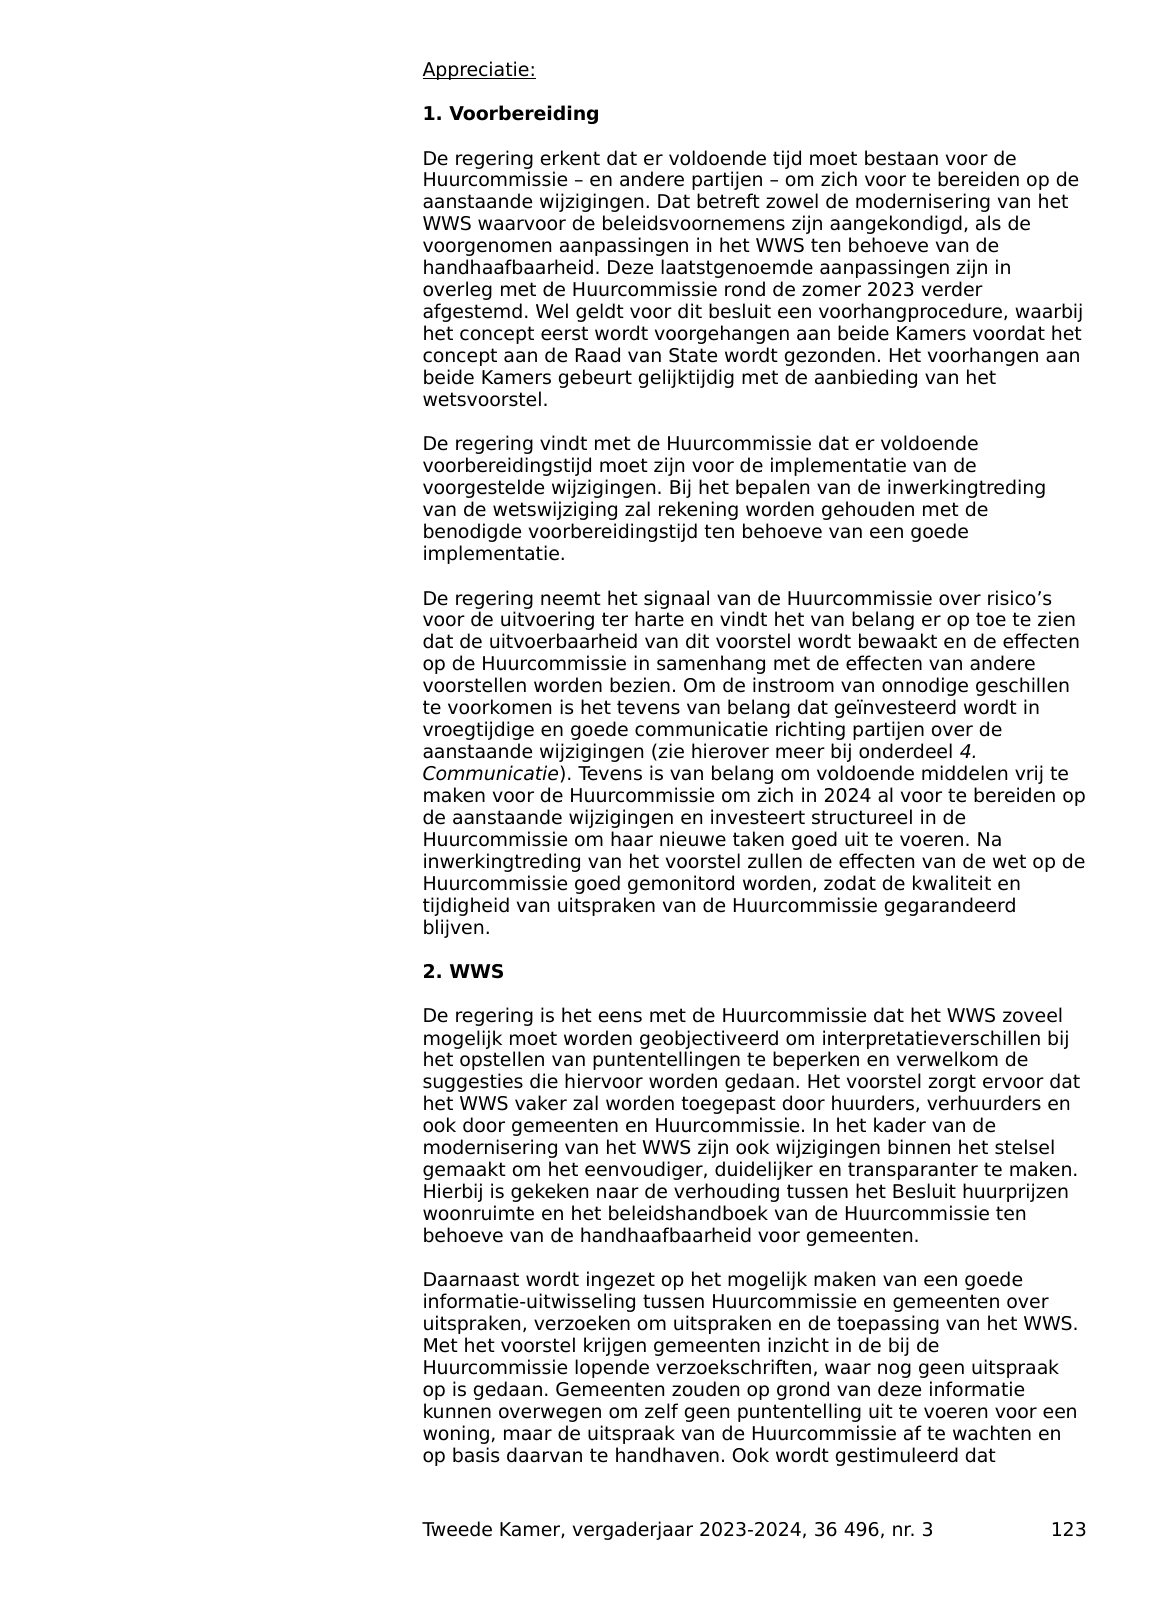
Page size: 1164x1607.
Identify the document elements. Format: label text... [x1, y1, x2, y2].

subtitle 1. Voorbereiding [422, 103, 1087, 125]
text De regering is het eens met de Huurcommissie dat het WWS zoveel mogelijk moet worden geobjectiveerd om interpretatieverschillen bij het opstellen van puntentellingen te beperken en verwelkom de suggesties die hiervoor worden gedaan. Het voorstel zorgt ervoor dat het WWS vaker zal worden toegepast door huurders, verhuurders en ook door gemeenten en Huurcommissie. In het kader van de modernisering van het WWS zijn ook wijzigingen binnen het stelsel gemaakt om het eenvoudiger, duidelijker en transparanter te maken. Hierbij is gekeken naar de verhouding tussen het Besluit huurprijzen woonruimte en het beleidshandboek van de Huurcommissie ten behoeve van de handhaafbaarheid voor gemeenten. [422, 1005, 1087, 1247]
text De regering neemt het signaal van de Huurcommissie over risico’s voor de uitvoering ter harte en vindt het van belang er op toe te zien dat de uitvoerbaarheid van dit voorstel wordt bewaakt en de effecten op de Huurcommissie in samenhang met de effecten van andere voorstellen worden bezien. Om de instroom van onnodige geschillen te voorkomen is het tevens van belang dat geïnvesteerd wordt in vroegtijdige en goede communicatie richting partijen over de aanstaande wijzigingen (zie hierover meer bij onderdeel 4. Communicatie). Tevens is van belang om voldoende middelen vrij te maken voor de Huurcommissie om zich in 2024 al voor te bereiden op de aanstaande wijzigingen en investeert structureel in de Huurcommissie om haar nieuwe taken goed uit te voeren. Na inwerkingtreding van het voorstel zullen de effecten van de wet op de Huurcommissie goed gemonitord worden, zodat de kwaliteit en tijdigheid van uitspraken van de Huurcommissie gegarandeerd blijven. [422, 587, 1087, 939]
subtitle 2. WWS [422, 961, 1087, 983]
text De regering vindt met de Huurcommissie dat er voldoende voorbereidingstijd moet zijn voor de implementatie van de voorgestelde wijzigingen. Bij het bepalen van de inwerkingtreding van de wetswijziging zal rekening worden gehouden met de benodigde voorbereidingstijd ten behoeve van een goede implementatie. [422, 433, 1087, 565]
subtitle Appreciatie: [422, 59, 1087, 81]
text Daarnaast wordt ingezet op het mogelijk maken van een goede informatie-uitwisseling tussen Huurcommissie en gemeenten over uitspraken, verzoeken om uitspraken en de toepassing van het WWS. Met het voorstel krijgen gemeenten inzicht in de bij de Huurcommissie lopende verzoekschriften, waar nog geen uitspraak op is gedaan. Gemeenten zouden op grond van deze informatie kunnen overwegen om zelf geen puntentelling uit te voeren voor een woning, maar de uitspraak van de Huurcommissie af te wachten en op basis daarvan te handhaven. Ook wordt gestimuleerd dat [422, 1269, 1087, 1467]
text De regering erkent dat er voldoende tijd moet bestaan voor de Huurcommissie – en andere partijen – om zich voor te bereiden op de aanstaande wijzigingen. Dat betreft zowel de modernisering van het WWS waarvoor de beleidsvoornemens zijn aangekondigd, als de voorgenomen aanpassingen in het WWS ten behoeve van de handhaafbaarheid. Deze laatstgenoemde aanpassingen zijn in overleg met de Huurcommissie rond de zomer 2023 verder afgestemd. Wel geldt voor dit besluit een voorhangprocedure, waarbij het concept eerst wordt voorgehangen aan beide Kamers voordat het concept aan de Raad van State wordt gezonden. Het voorhangen aan beide Kamers gebeurt gelijktijdig met de aanbieding van het wetsvoorstel. [422, 147, 1087, 411]
